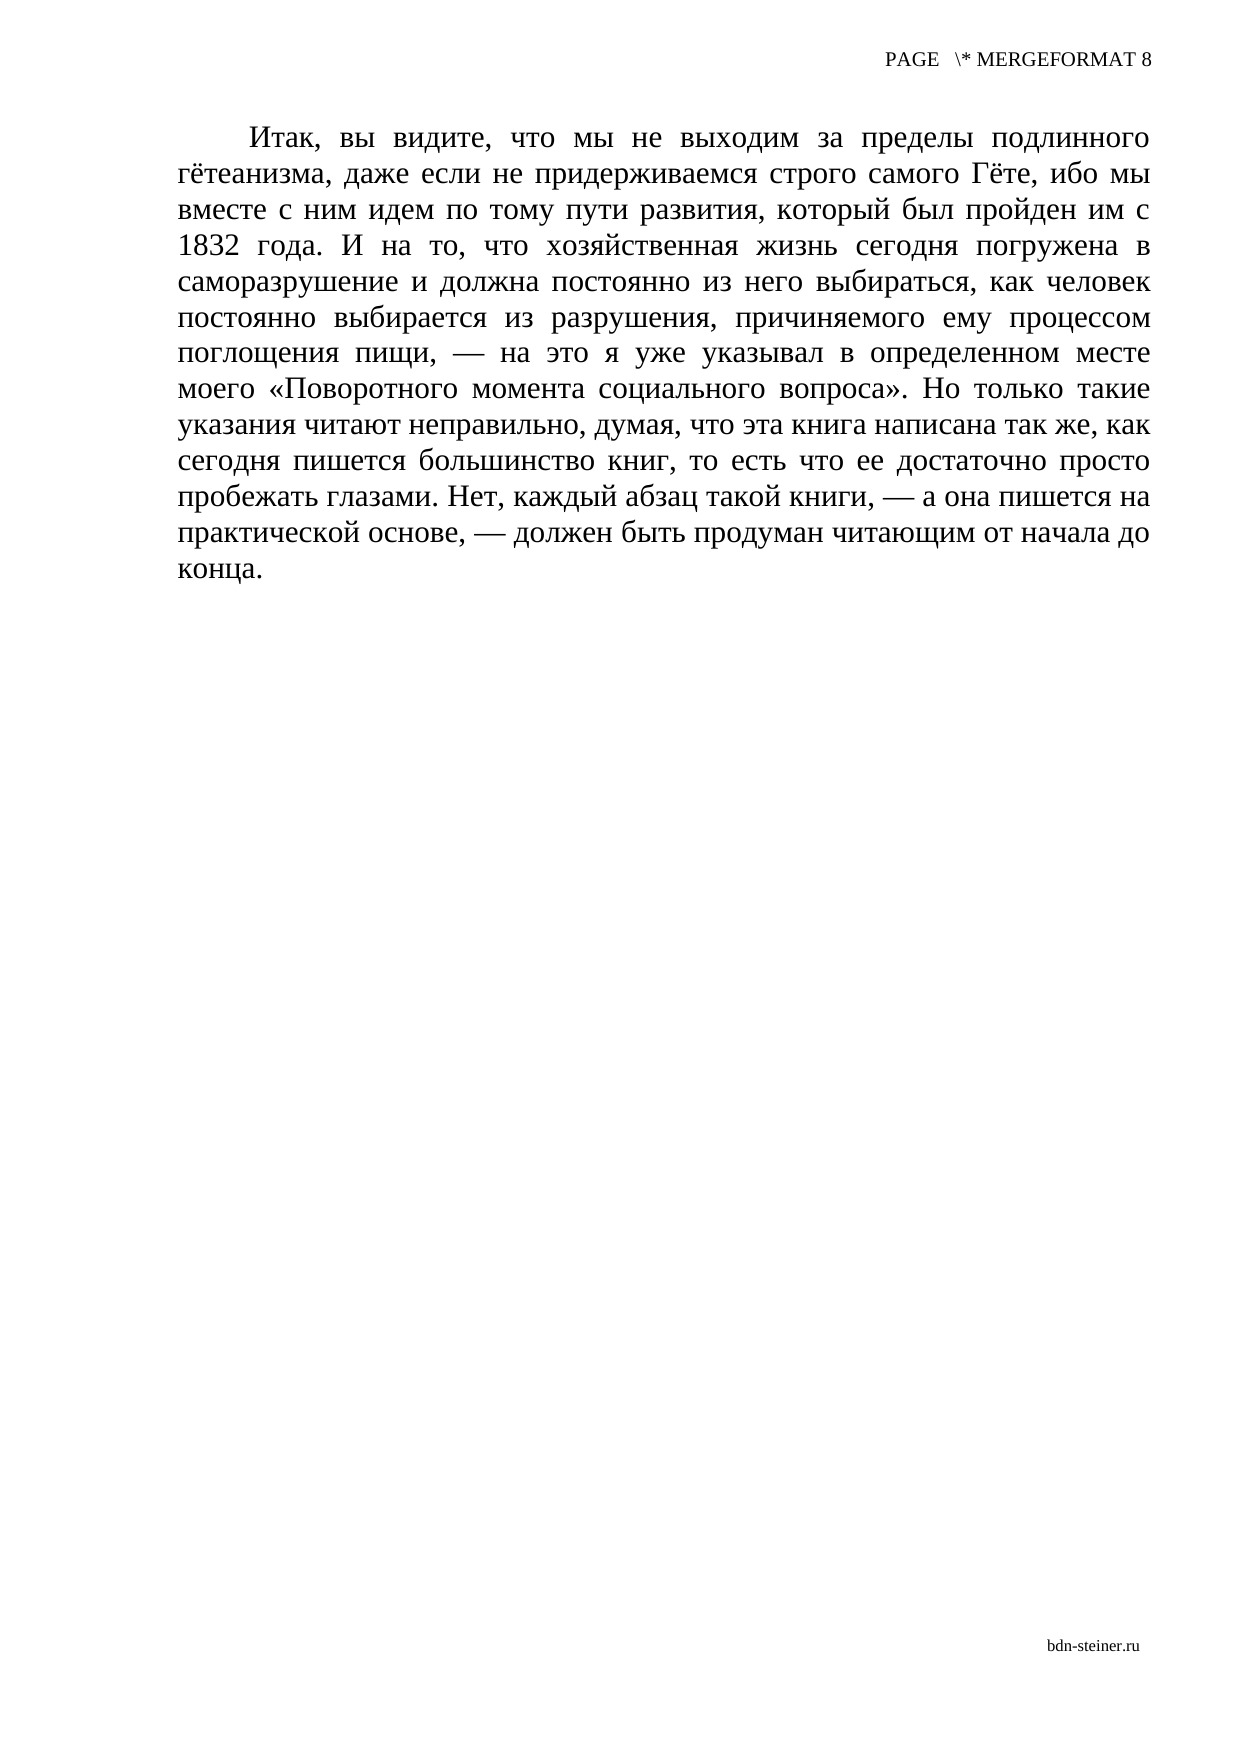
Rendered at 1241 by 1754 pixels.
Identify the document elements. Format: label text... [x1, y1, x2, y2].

text Итак, вы видите, что мы не выходим за пределы подлинного гётеанизма, даже если не придерживаемся строго самого Гёте, ибо мы вместе с ним идем по тому пути развития, который был пройден им с 1832 года. И на то, что хозяйственная жизнь сегодня погружена в саморазрушение и должна постоянно из него выбираться, как человек постоянно выбирается из разрушения, причиняемого ему процессом поглощения пищи, — на это я уже указывал в определенном месте моего «Поворотного момента социального вопроса». Но только такие указания читают неправильно, думая, что эта книга написана так же, как сегодня пишется большинство книг, то есть что ее достаточно просто пробежать глазами. Нет, каждый абзац такой книги, — а она пишется на практической основе, — должен быть продуман читающим от начала до конца. [177, 118, 1152, 585]
